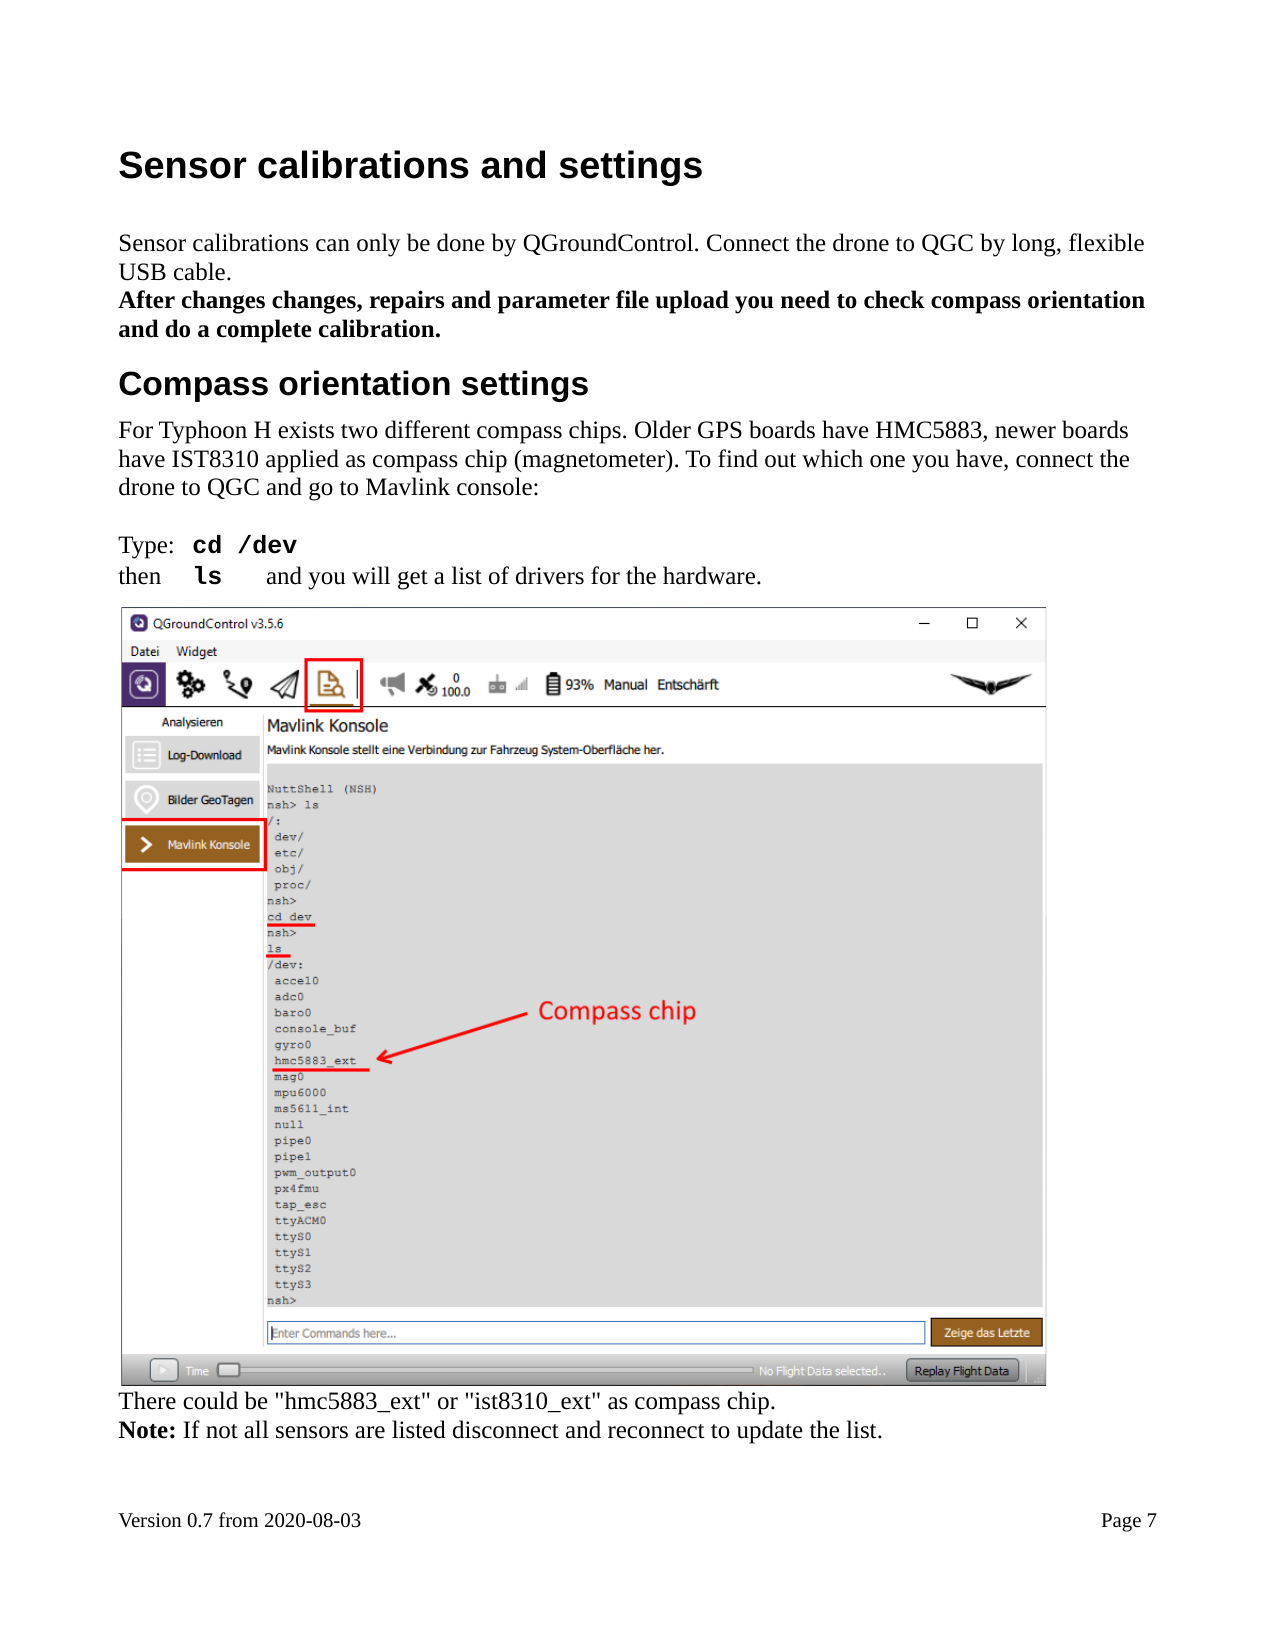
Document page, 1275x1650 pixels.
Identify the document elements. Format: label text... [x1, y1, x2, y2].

text then ls and you will get a list of drivers for the hardware. [118, 561, 1157, 592]
text After changes changes, repairs and parameter file upload you need to check compass orientation and do a complete calibration. [118, 286, 1157, 343]
text For Typhoon H exists two different compass chips. Older GPS boards have HMC5883, newer boards have IST8310 applied as compass chip (magnetometer). To find out which one you have, connect the drone to QGC and go to Mavlink console: [118, 415, 1157, 501]
subtitle Compass orientation settings [118, 364, 1157, 402]
text Type: cd /dev [118, 530, 1157, 561]
text There could be "hmc5883_ext" or "ist8310_ext" as compass chip. [118, 592, 1157, 1415]
text Sensor calibrations can only be done by QGroundControl. Connect the drone to QGC by long, flexible USB cable. [118, 228, 1157, 286]
subtitle Sensor calibrations and settings [118, 143, 1157, 187]
text Note: If not all sensors are listed disconnect and reconnect to update the list. [118, 1415, 1157, 1443]
picture [121, 607, 1047, 1386]
